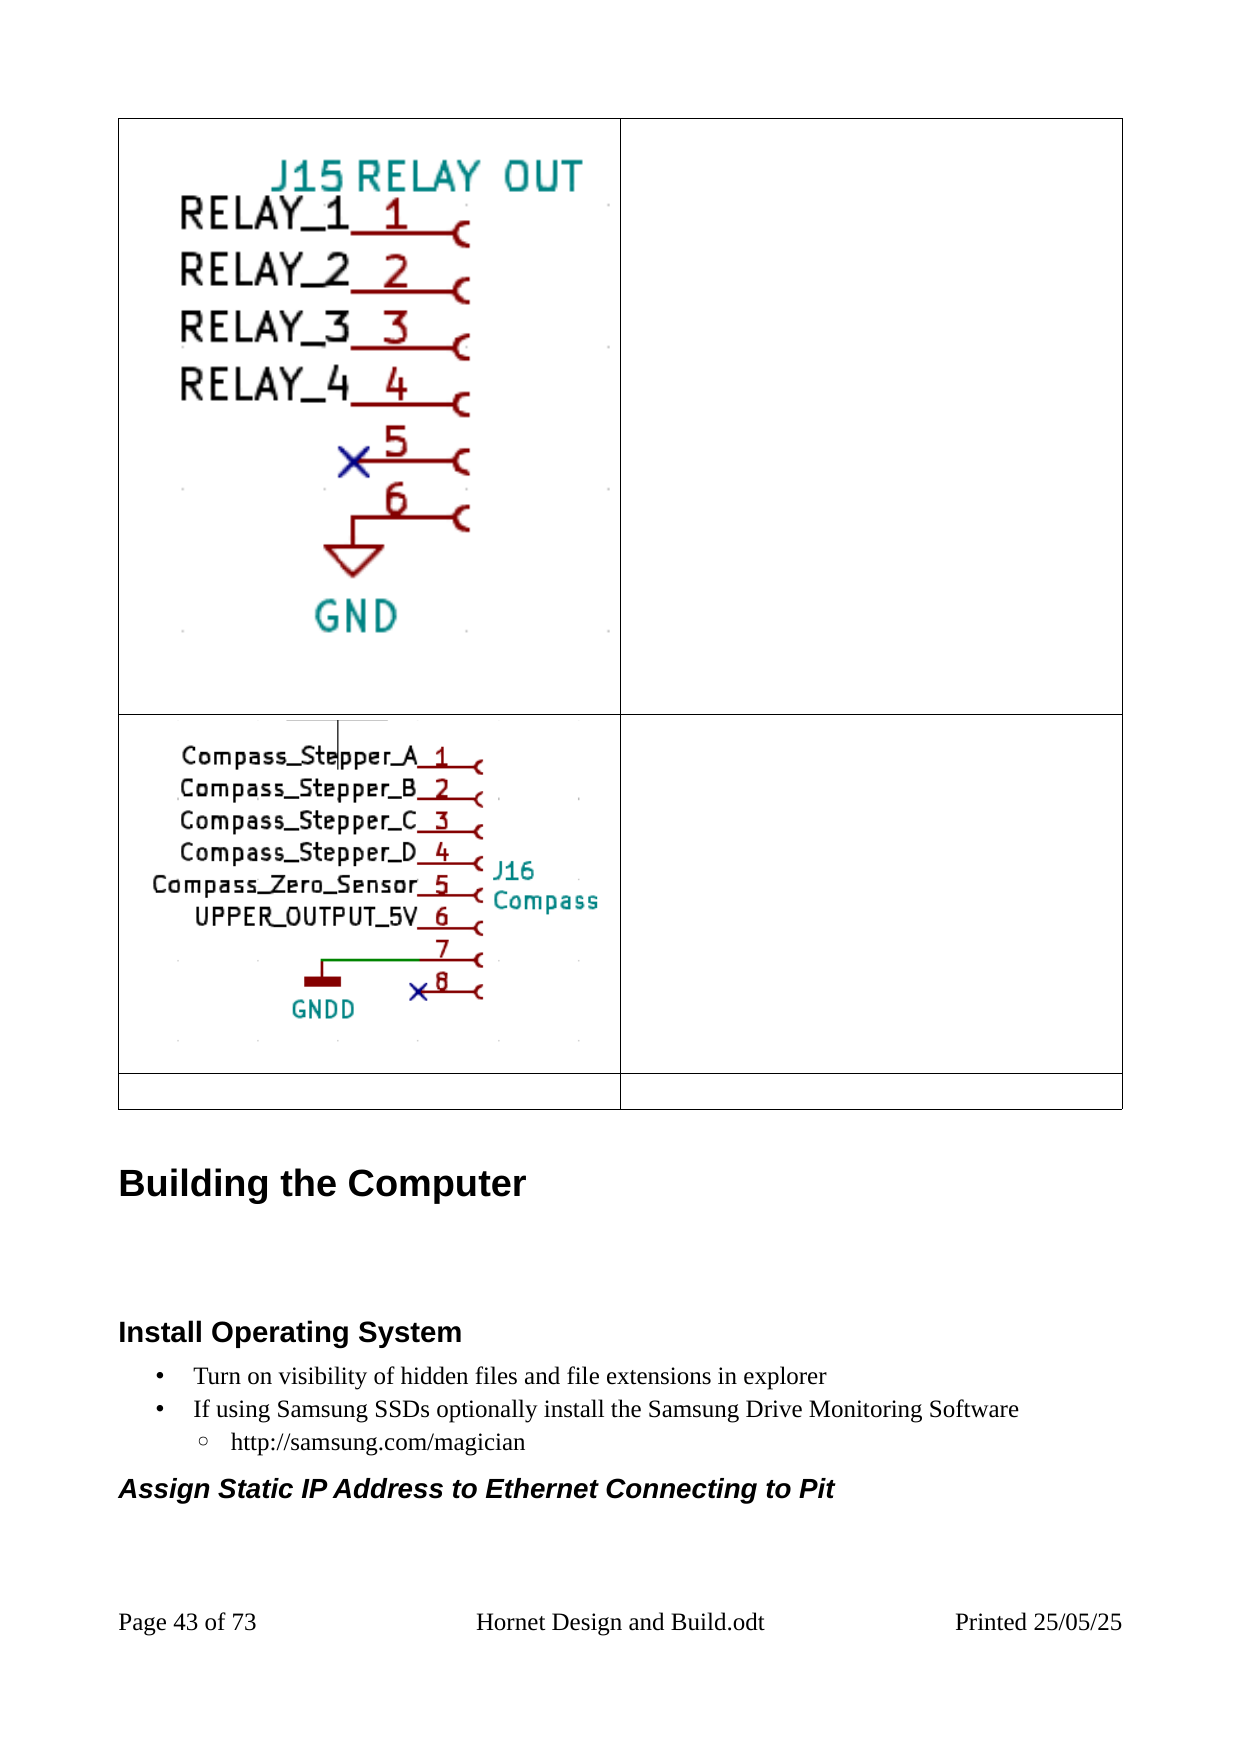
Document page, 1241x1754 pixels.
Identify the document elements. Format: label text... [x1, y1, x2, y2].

table_cell [621, 715, 1122, 1073]
table_cell [119, 1074, 620, 1109]
table_cell [119, 119, 620, 714]
table_cell [621, 119, 1122, 714]
subtitle Building the Computer [118, 1161, 1122, 1205]
picture [128, 123, 610, 685]
list If using Samsung SSDs optionally install the Samsung Drive Monitoring Software [156, 1394, 1122, 1422]
list http://samsung.com/magician [193, 1427, 1122, 1456]
picture [123, 720, 615, 1044]
subtitle Assign Static IP Address to Ethernet Connecting to Pit [118, 1472, 1122, 1504]
list Turn on visibility of hidden files and file extensions in explorer [156, 1361, 1122, 1389]
table_cell [119, 715, 620, 1073]
table_cell [621, 1074, 1122, 1109]
subtitle Install Operating System [118, 1314, 1122, 1348]
